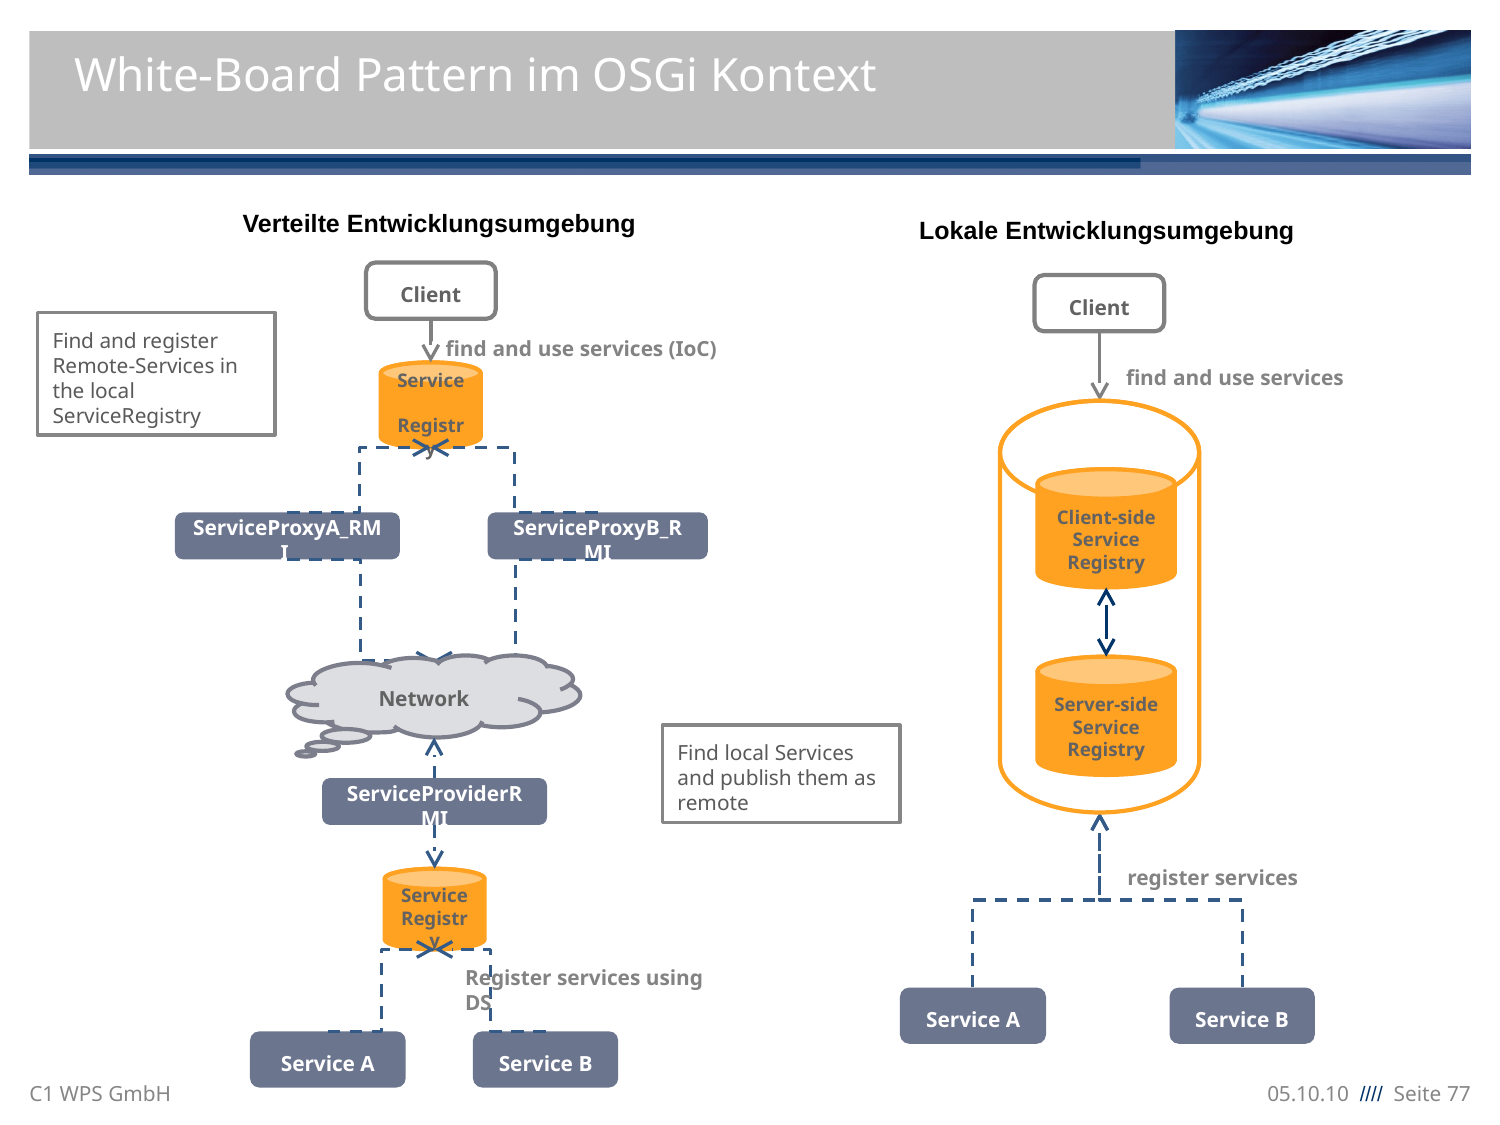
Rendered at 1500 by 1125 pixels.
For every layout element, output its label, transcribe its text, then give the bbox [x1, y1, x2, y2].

text_box Register services using DS [449, 950, 750, 1023]
text_box Service A [249, 1031, 406, 1088]
text_box Client-side Service Registry [1037, 489, 1175, 588]
picture [29, 154, 1471, 175]
text_box find and use services [1111, 349, 1440, 398]
text_box Client [366, 262, 496, 319]
text_box ServiceProviderRMI [322, 778, 548, 825]
text_box Find and register Remote-Services in the local ServiceRegistry [37, 312, 275, 435]
text_box Server-side Service Registry [1037, 673, 1175, 775]
text_box Service Registry [380, 374, 481, 448]
text_box find and use services (IoC) [430, 320, 786, 368]
title White-Board Pattern im OSGi Kontext [29, 31, 1176, 149]
text_box Verteilte Entwicklungsumgebung [227, 192, 652, 245]
text_box ServiceProxyA_RMI [174, 512, 400, 560]
text_box Service B [1169, 987, 1315, 1044]
text_box Service B [472, 1031, 619, 1088]
text_box ServiceProxyB_RMI [487, 512, 708, 560]
picture [1175, 30, 1471, 149]
text_box Find local Services and publish them as remote [662, 724, 900, 823]
text_box Client [1034, 275, 1165, 332]
text_box Service Registry [384, 880, 485, 950]
text_box Network [287, 655, 581, 757]
text_box register services [1112, 849, 1413, 898]
text_box Service A [899, 987, 1047, 1044]
text_box Lokale Entwicklungsumgebung [837, 199, 1377, 253]
